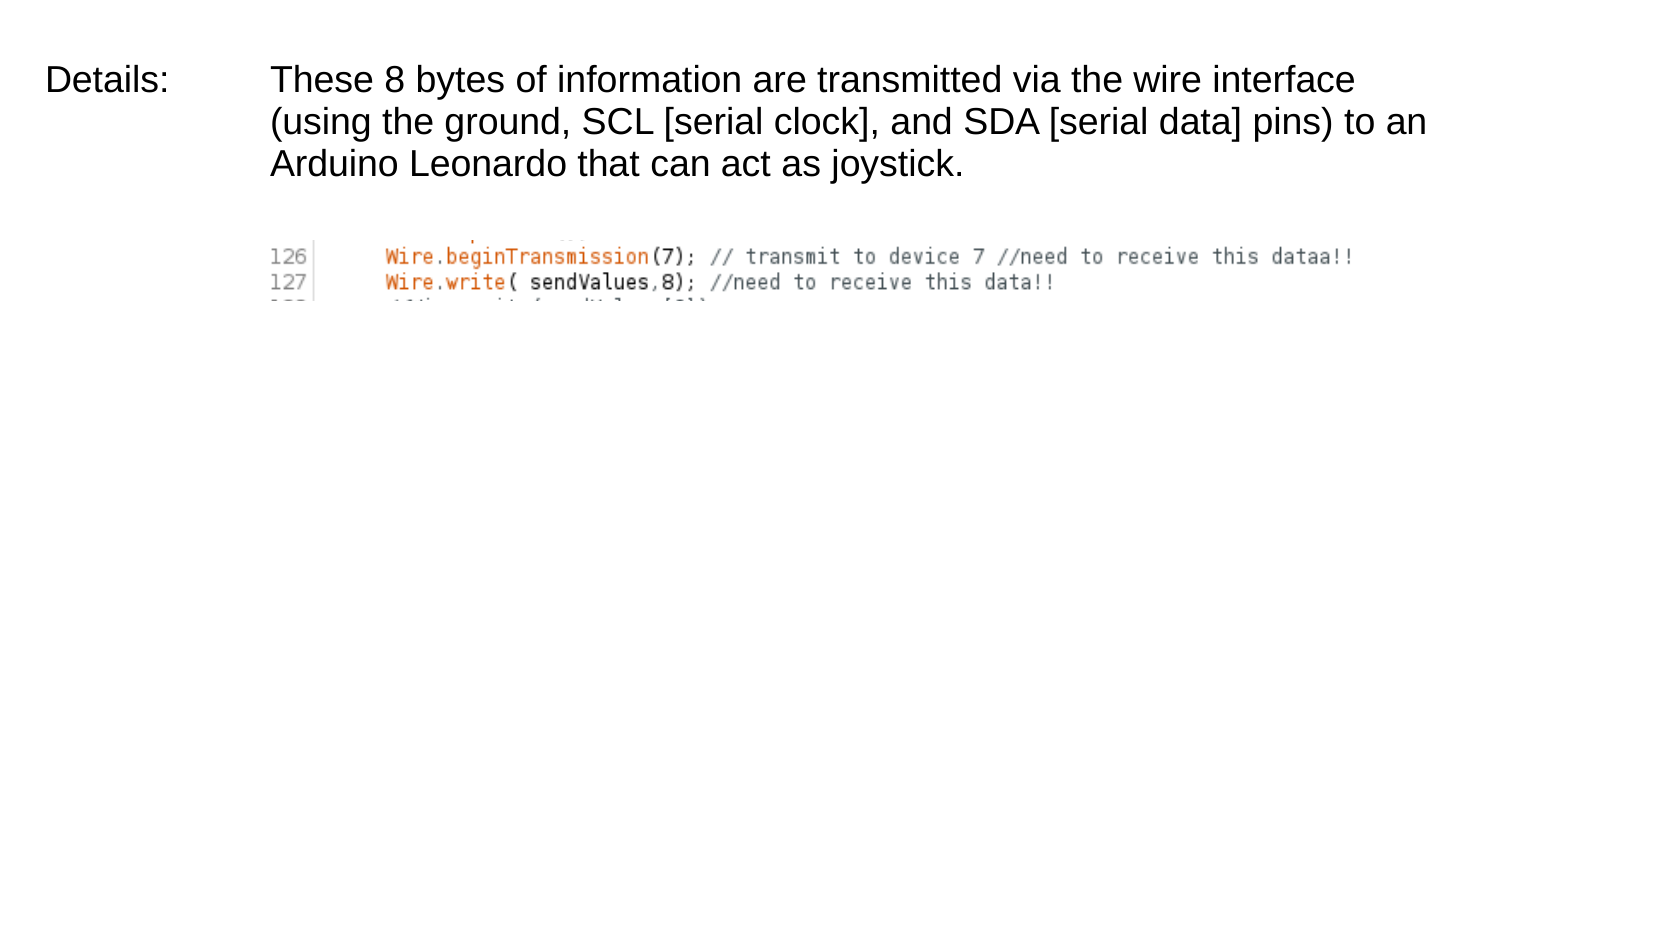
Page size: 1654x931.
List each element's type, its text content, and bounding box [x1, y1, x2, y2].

picture [255, 240, 1431, 301]
text_box Details: These 8 bytes of information are transmitted via the wire interface (using the ground, SCL [serial clock], and SDA [serial data] pins) to an Arduino Leonardo that can act as joystick. [30, 51, 1470, 193]
